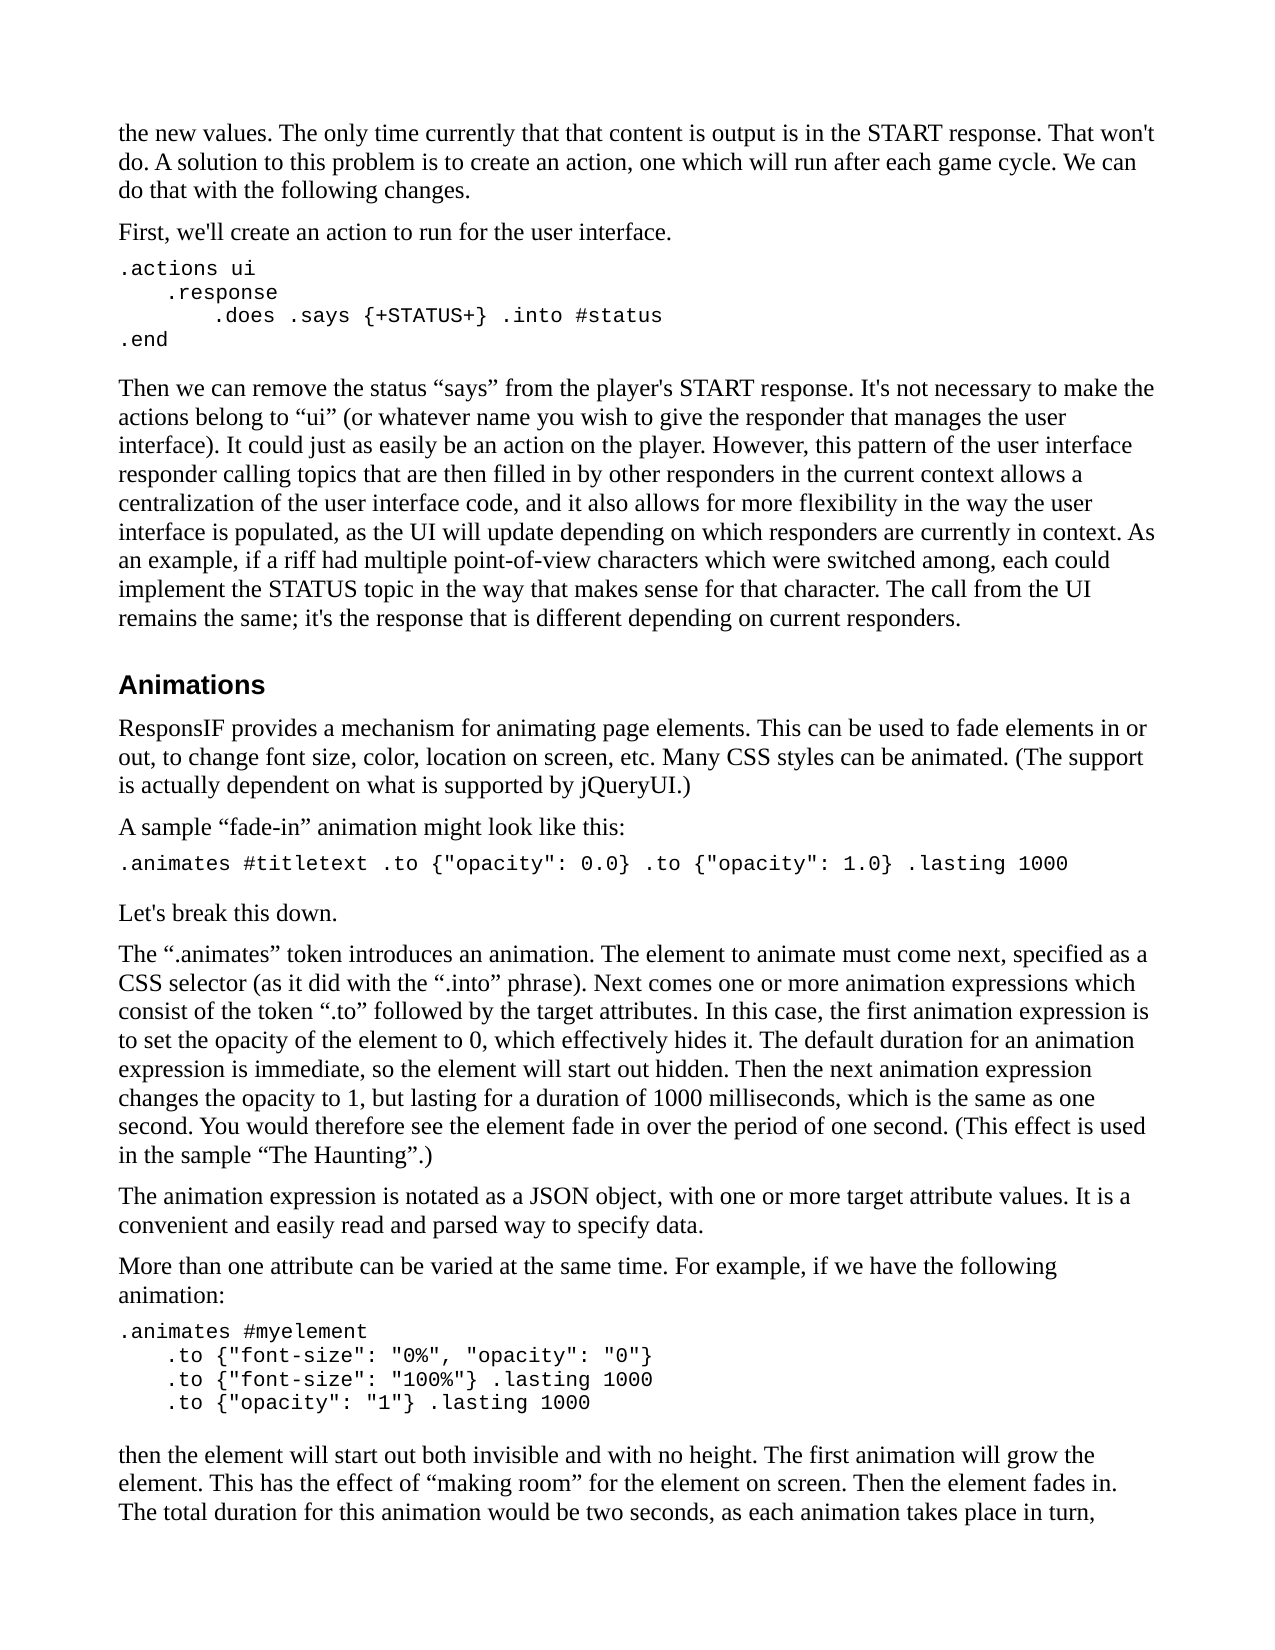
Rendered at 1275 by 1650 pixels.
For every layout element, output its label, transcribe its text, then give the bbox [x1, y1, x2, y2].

text .response [118, 282, 1157, 305]
text More than one attribute can be varied at the same time. For example, if we have the following animation: [118, 1251, 1157, 1309]
text the new values. The only time currently that that content is output is in the START response. That won't do. A solution to this problem is to create an action, one which will run after each game cycle. We can do that with the following changes. [118, 118, 1157, 204]
text Let's break this down. [118, 898, 1157, 926]
text .animates #myelement [118, 1321, 1157, 1345]
text .actions ui [118, 258, 1157, 282]
text First, we'll create an action to run for the user interface. [118, 217, 1157, 246]
text .end [118, 329, 1157, 353]
text The animation expression is notated as a JSON object, with one or more target attribute values. It is a convenient and easily read and parsed way to specify data. [118, 1181, 1157, 1239]
text .to {"font-size": "100%"} .lasting 1000 [118, 1369, 1157, 1392]
text .to {"font-size": "0%", "opacity": "0"} [118, 1345, 1157, 1369]
subtitle Animations [118, 669, 1157, 700]
text Then we can remove the status “says” from the player's START response. It's not necessary to make the actions belong to “ui” (or whatever name you wish to give the responder that manages the user interface). It could just as easily be an action on the player. However, this pattern of the user interface responder calling topics that are then filled in by other responders in the current context allows a centralization of the user interface code, and it also allows for more flexibility in the way the user interface is populated, as the UI will update depending on which responders are currently in context. As an example, if a riff had multiple point-of-view characters which were switched among, each could implement the STATUS topic in the way that makes sense for that character. The call from the UI remains the same; it's the response that is different depending on current responders. [118, 373, 1157, 632]
text then the element will start out both invisible and with no height. The first animation will grow the element. This has the effect of “making room” for the element on screen. Then the element fades in. The total duration for this animation would be two seconds, as each animation takes place in turn, [118, 1440, 1157, 1526]
text .does .says {+STATUS+} .into #status [118, 305, 1157, 329]
text ResponsIF provides a mechanism for animating page elements. This can be used to fade elements in or out, to change font size, color, location on screen, etc. Many CSS styles can be animated. (The support is actually dependent on what is supported by jQueryUI.) [118, 713, 1157, 799]
text .animates #titletext .to {"opacity": 0.0} .to {"opacity": 1.0} .lasting 1000 [118, 853, 1157, 876]
text .to {"opacity": "1"} .lasting 1000 [118, 1392, 1157, 1416]
text The “.animates” token introduces an animation. The element to animate must come next, specified as a CSS selector (as it did with the “.into” phrase). Next comes one or more animation expressions which consist of the token “.to” followed by the target attributes. In this case, the first animation expression is to set the opacity of the element to 0, which effectively hides it. The default duration for an animation expression is immediate, so the element will start out hidden. Then the next animation expression changes the opacity to 1, but lasting for a duration of 1000 milliseconds, which is the same as one second. You would therefore see the element fade in over the period of one second. (This effect is used in the sample “The Haunting”.) [118, 939, 1157, 1169]
text A sample “fade-in” animation might look like this: [118, 812, 1157, 840]
